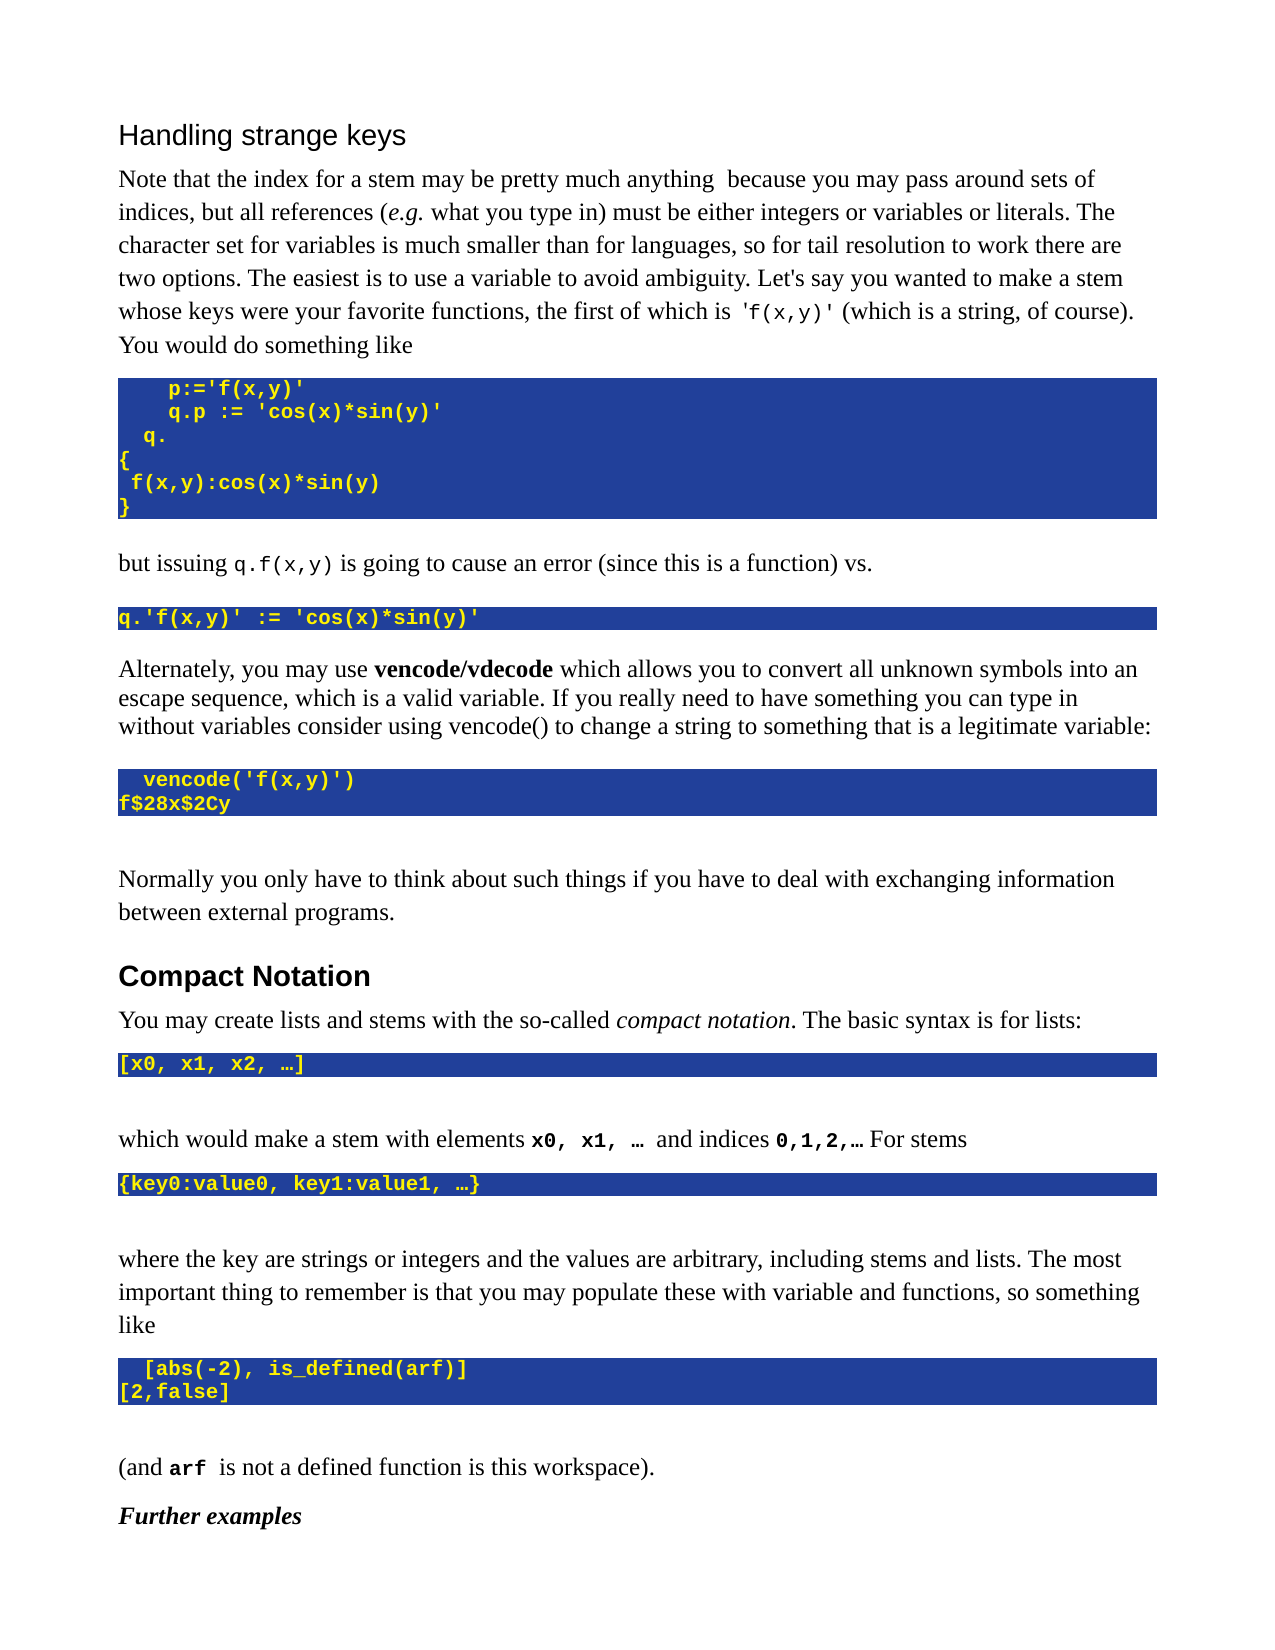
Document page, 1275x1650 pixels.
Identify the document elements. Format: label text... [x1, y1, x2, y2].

text {key0:value0, key1:value1, …} [118, 1173, 1157, 1196]
subtitle Compact Notation [118, 959, 1157, 993]
text [x0, x1, x2, …] [118, 1053, 1157, 1077]
text Alternately, you may use vencode/vdecode which allows you to convert all unknown symbols into an escape sequence, which is a valid variable. If you really need to have something you can type in without variables consider using vencode() to change a string to something that is a legitimate variable: [118, 654, 1157, 740]
text which would make a stem with elements x0, x1, … and indices 0,1,2,… For stems [118, 1124, 1157, 1154]
text { [118, 449, 1157, 472]
text p:='f(x,y)' [118, 378, 1157, 401]
text q.'f(x,y)' := 'cos(x)*sin(y)' [118, 607, 1157, 630]
subtitle Handling strange keys [118, 118, 1157, 152]
text q.p := 'cos(x)*sin(y)' [118, 401, 1157, 425]
text q. [118, 425, 1157, 449]
text [abs(-2), is_defined(arf)] [118, 1358, 1157, 1381]
text vencode('f(x,y)') [118, 769, 1157, 793]
text Further examples [118, 1501, 1157, 1530]
text f(x,y):cos(x)*sin(y) [118, 472, 1157, 496]
text } [118, 496, 1157, 519]
text Normally you only have to think about such things if you have to deal with exchanging information between external programs. [118, 864, 1157, 926]
text but issuing q.f(x,y) is going to cause an error (since this is a function) vs. [118, 548, 1157, 578]
text (and arf is not a defined function is this workspace). [118, 1452, 1157, 1482]
text Note that the index for a stem may be pretty much anything because you may pass around sets of indices, but all references (e.g. what you type in) must be either integers or variables or literals. The character set for variables is much smaller than for languages, so for tail resolution to work there are two options. The easiest is to use a variable to avoid ambiguity. Let's say you wanted to make a stem whose keys were your favorite functions, the first of which is 'f(x,y)' (which is a string, of course). You would do something like [118, 164, 1157, 359]
text where the key are strings or integers and the values are arbitrary, including stems and lists. The most important thing to remember is that you may populate these with variable and functions, so something like [118, 1244, 1157, 1339]
text [2,false] [118, 1381, 1157, 1405]
text You may create lists and stems with the so-called compact notation. The basic syntax is for lists: [118, 1005, 1157, 1034]
text f$28x$2Cy [118, 793, 1157, 816]
